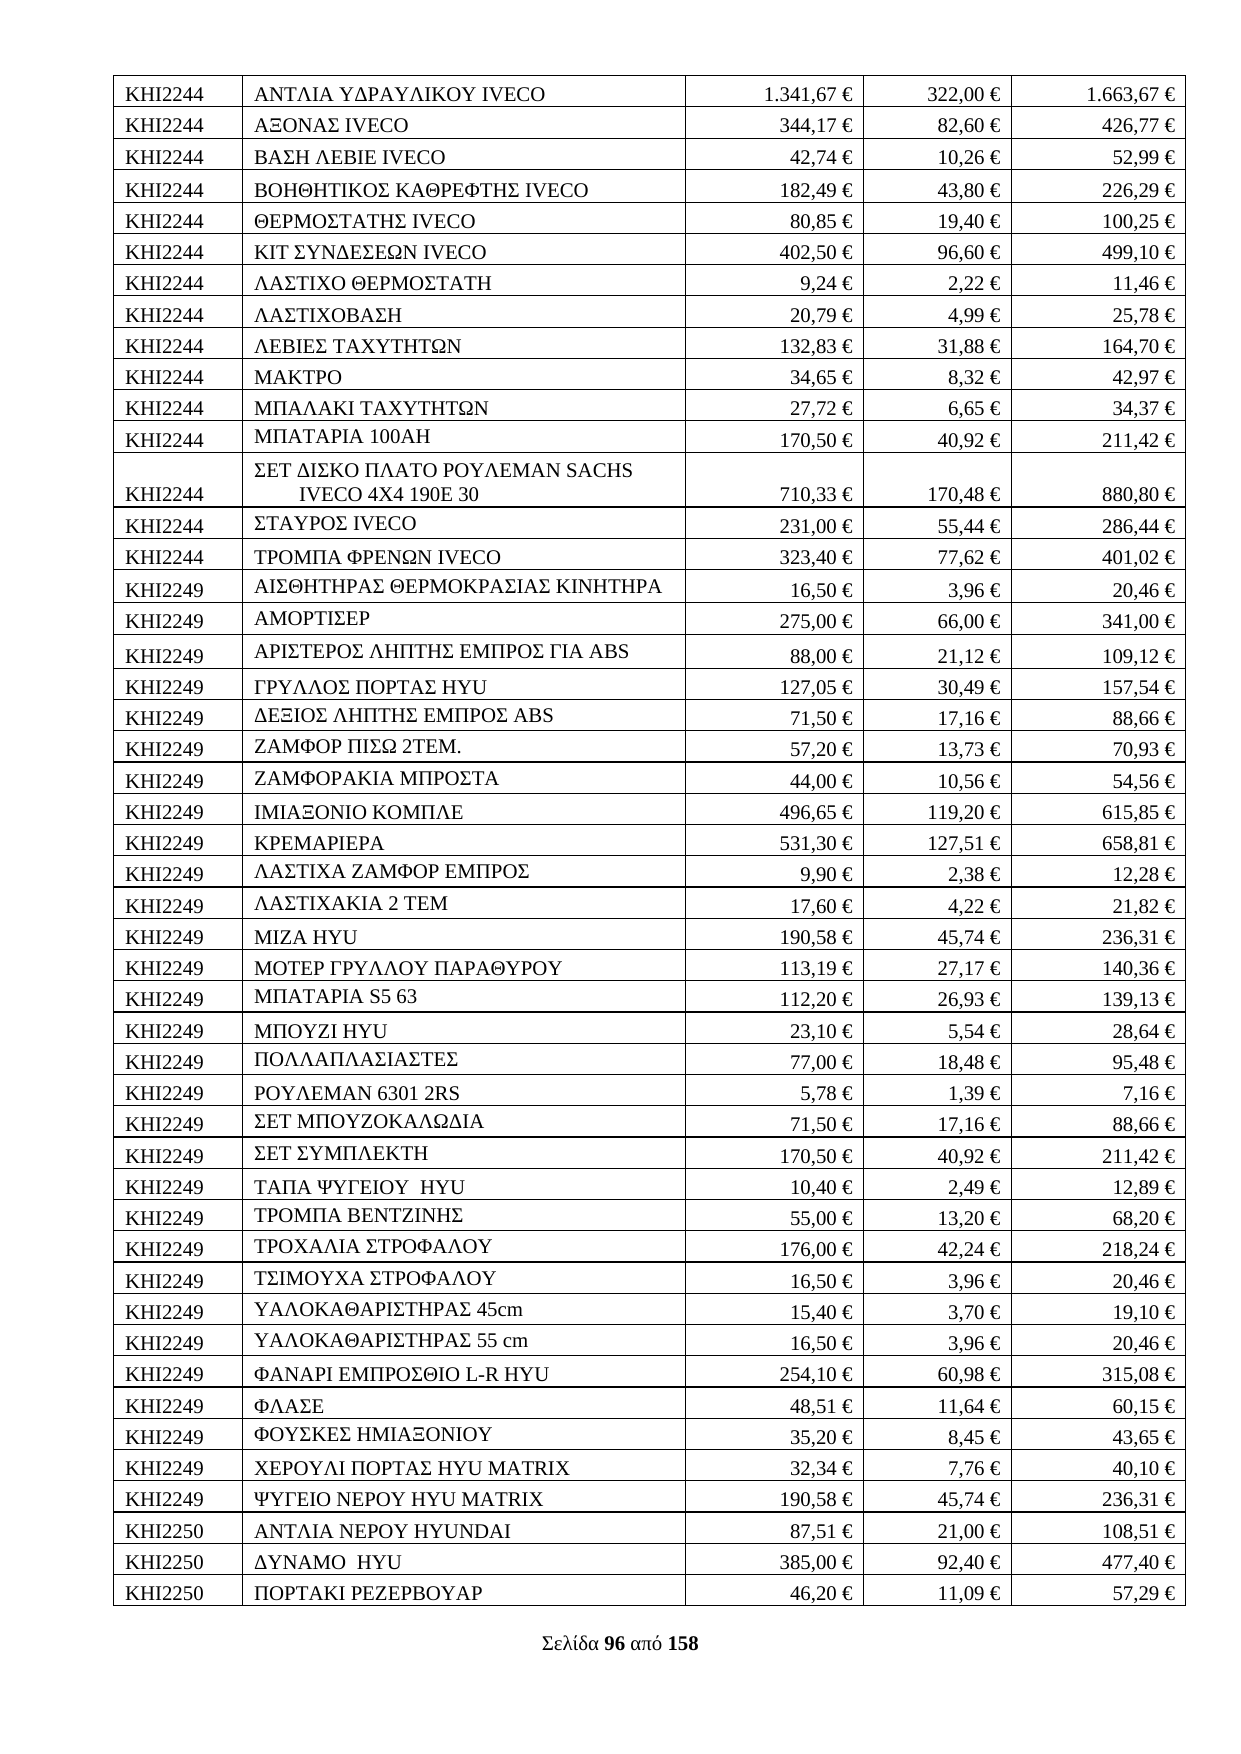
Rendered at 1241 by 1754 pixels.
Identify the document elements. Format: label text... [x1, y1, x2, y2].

table_cell ΚΗΙ2249 [114, 1200, 242, 1230]
table_cell ΚΗΙ2244 [114, 296, 242, 327]
table_cell ΒΟΗΘΗΤΙΚΟΣ ΚΑΘΡΕΦΤΗΣ IVECO [243, 170, 685, 202]
table_cell ΚΗΙ2249 [114, 950, 242, 980]
table_cell ΜΠΑΤΑΡΙΑ 100ΑΗ [243, 421, 685, 452]
table_cell 77,62 € [864, 539, 1011, 569]
table_cell 236,31 € [1012, 919, 1185, 949]
table_cell 13,73 € [864, 731, 1011, 761]
table_cell 19,40 € [864, 203, 1011, 233]
table_cell ΑΜΟΡΤΙΣΕΡ [243, 603, 685, 633]
table_cell 60,15 € [1012, 1388, 1185, 1418]
table_cell ΚΗΙ2249 [114, 1169, 242, 1199]
table_cell 170,50 € [686, 421, 863, 452]
table_cell 164,70 € [1012, 328, 1185, 358]
table_cell 139,13 € [1012, 981, 1185, 1011]
table_cell ΡΟΥΛΕΜΑΝ 6301 2RS [243, 1075, 685, 1105]
table_cell 182,49 € [686, 170, 863, 202]
table_cell 54,56 € [1012, 763, 1185, 793]
table_cell 496,65 € [686, 794, 863, 824]
table_cell 80,85 € [686, 203, 863, 233]
table_cell 127,51 € [864, 825, 1011, 855]
table_cell 8,45 € [864, 1419, 1011, 1449]
table_cell 109,12 € [1012, 635, 1185, 668]
table_cell 9,90 € [686, 856, 863, 886]
table_cell 45,74 € [864, 1481, 1011, 1511]
table_cell ΛΑΣΤΙΧΟΒΑΣΗ [243, 296, 685, 327]
table_cell 57,29 € [1012, 1575, 1185, 1605]
table_cell 34,65 € [686, 359, 863, 389]
table_cell 88,66 € [1012, 700, 1185, 730]
table_cell 10,40 € [686, 1169, 863, 1199]
table_cell 20,79 € [686, 296, 863, 327]
table_cell 108,51 € [1012, 1513, 1185, 1543]
table_cell ΠΟΛΛΑΠΛΑΣΙΑΣΤΕΣ [243, 1044, 685, 1074]
table_cell ΨΥΓΕΙΟ ΝΕΡΟΥ HYU MATRIX [243, 1481, 685, 1511]
table_cell ΙΜΙΑΞΟΝΙΟ ΚΟΜΠΛΕ [243, 794, 685, 824]
table_cell ΚΗΙ2249 [114, 794, 242, 824]
table_cell ΜΠΟΥΖΙ HYU [243, 1013, 685, 1043]
table_cell ΚΗΙ2244 [114, 107, 242, 137]
table_cell ΚΗΙ2244 [114, 421, 242, 452]
table_cell 31,88 € [864, 328, 1011, 358]
table_cell 3,96 € [864, 1263, 1011, 1293]
table_cell ΚΗΙ2244 [114, 390, 242, 420]
table_cell ΧΕΡΟΥΛΙ ΠΟΡΤΑΣ HYU MATRIX [243, 1450, 685, 1480]
table_cell 88,00 € [686, 635, 863, 668]
table_cell 1.341,67 € [686, 76, 863, 106]
table_cell ΚΗΙ2249 [114, 1388, 242, 1418]
table_cell 275,00 € [686, 603, 863, 633]
table_cell ΜΠΑΤΑΡΙΑ S5 63 [243, 981, 685, 1011]
table_cell 286,44 € [1012, 508, 1185, 538]
table_cell 5,54 € [864, 1013, 1011, 1043]
table_cell ΥΑΛΟΚΑΘΑΡΙΣΤΗΡΑΣ 45cm [243, 1294, 685, 1324]
table_cell 4,99 € [864, 296, 1011, 327]
table_cell 20,46 € [1012, 570, 1185, 602]
table_cell 21,82 € [1012, 888, 1185, 918]
table_cell 88,66 € [1012, 1106, 1185, 1136]
table_cell 531,30 € [686, 825, 863, 855]
table_cell 140,36 € [1012, 950, 1185, 980]
table_cell ΜΑΚΤΡΟ [243, 359, 685, 389]
table_cell ΚΗΙ2249 [114, 1419, 242, 1449]
table_cell ΚΗΙ2249 [114, 1263, 242, 1293]
table_cell 710,33 € [686, 453, 863, 506]
table_cell 66,00 € [864, 603, 1011, 633]
table_cell ΚΗΙ2249 [114, 1481, 242, 1511]
table_cell 27,72 € [686, 390, 863, 420]
table_cell 45,74 € [864, 919, 1011, 949]
table_cell 92,40 € [864, 1544, 1011, 1574]
table_cell 55,44 € [864, 508, 1011, 538]
table_cell ΚΗΙ2249 [114, 1450, 242, 1480]
table_cell 44,00 € [686, 763, 863, 793]
table_cell ΚΗΙ2250 [114, 1513, 242, 1543]
table_cell ΛΑΣΤΙΧΟ ΘΕΡΜΟΣΤΑΤΗ [243, 265, 685, 295]
table_cell 12,89 € [1012, 1169, 1185, 1199]
table_cell 87,51 € [686, 1513, 863, 1543]
table_cell ΚΗΙ2249 [114, 1044, 242, 1074]
table_cell ΑΙΣΘΗΤΗΡΑΣ ΘΕΡΜΟΚΡΑΣΙΑΣ ΚΙΝΗΤΗΡΑ [243, 570, 685, 602]
table_cell ΓΡΥΛΛΟΣ ΠΟΡΤΑΣ HYU [243, 669, 685, 699]
table_cell ΒΑΣΗ ΛΕΒΙΕ IVECO [243, 139, 685, 169]
table_cell 426,77 € [1012, 107, 1185, 137]
table_cell 18,48 € [864, 1044, 1011, 1074]
table_cell 20,46 € [1012, 1263, 1185, 1293]
table_cell ΥΑΛΟΚΑΘΑΡΙΣΤΗΡΑΣ 55 cm [243, 1325, 685, 1355]
table_cell ΦΑΝΑΡΙ ΕΜΠΡΟΣΘΙΟ L-R HYU [243, 1356, 685, 1386]
table_cell 8,32 € [864, 359, 1011, 389]
table_cell 55,00 € [686, 1200, 863, 1230]
table_cell 132,83 € [686, 328, 863, 358]
table_cell ΚΗΙ2250 [114, 1575, 242, 1605]
table_cell 77,00 € [686, 1044, 863, 1074]
table_cell 42,24 € [864, 1231, 1011, 1261]
table_cell 6,65 € [864, 390, 1011, 420]
table_cell 15,40 € [686, 1294, 863, 1324]
table_cell ΤΡΟΜΠΑ ΒΕΝΤΖΙΝΗΣ [243, 1200, 685, 1230]
table_cell 254,10 € [686, 1356, 863, 1386]
table_cell 7,16 € [1012, 1075, 1185, 1105]
table_cell 32,34 € [686, 1450, 863, 1480]
table_cell 52,99 € [1012, 139, 1185, 169]
table_cell ΛΕΒΙΕΣ ΤΑΧΥΤΗΤΩΝ [243, 328, 685, 358]
table_cell ΠΟΡΤΑΚΙ ΡΕΖΕΡΒΟΥΑΡ [243, 1575, 685, 1605]
table_cell 17,16 € [864, 1106, 1011, 1136]
table_cell ΚΗΙ2244 [114, 76, 242, 106]
table_cell 26,93 € [864, 981, 1011, 1011]
table_cell ΚΡΕΜΑΡΙΕΡΑ [243, 825, 685, 855]
table_cell 68,20 € [1012, 1200, 1185, 1230]
table_cell ΣΤΑΥΡΟΣ IVECO [243, 508, 685, 538]
table_cell 12,28 € [1012, 856, 1185, 886]
table_cell 100,25 € [1012, 203, 1185, 233]
table_cell 57,20 € [686, 731, 863, 761]
table_cell 2,22 € [864, 265, 1011, 295]
table_cell 28,64 € [1012, 1013, 1185, 1043]
table_cell 21,00 € [864, 1513, 1011, 1543]
table_cell 341,00 € [1012, 603, 1185, 633]
table_cell 4,22 € [864, 888, 1011, 918]
table_cell 16,50 € [686, 1263, 863, 1293]
table_cell 2,38 € [864, 856, 1011, 886]
table_cell 71,50 € [686, 700, 863, 730]
table_cell 236,31 € [1012, 1481, 1185, 1511]
table_cell 17,60 € [686, 888, 863, 918]
table_cell 10,56 € [864, 763, 1011, 793]
table_cell ΚΗΙ2244 [114, 203, 242, 233]
table_cell 322,00 € [864, 76, 1011, 106]
table_cell 5,78 € [686, 1075, 863, 1105]
table_cell ΚΗΙ2249 [114, 1294, 242, 1324]
table_cell ΜΙΖΑ HYU [243, 919, 685, 949]
table_cell 157,54 € [1012, 669, 1185, 699]
table_cell ΔΕΞΙΟΣ ΛΗΠΤΗΣ ΕΜΠΡΟΣ ABS [243, 700, 685, 730]
table_cell 23,10 € [686, 1013, 863, 1043]
table_cell 40,92 € [864, 421, 1011, 452]
table_cell 42,97 € [1012, 359, 1185, 389]
table_cell ΔΥΝΑΜΟ HYU [243, 1544, 685, 1574]
table_cell 344,17 € [686, 107, 863, 137]
table_cell 82,60 € [864, 107, 1011, 137]
table_cell ΚΗΙ2249 [114, 669, 242, 699]
table_cell ΜΟΤΕΡ ΓΡΥΛΛΟΥ ΠΑΡΑΘΥΡΟΥ [243, 950, 685, 980]
table_cell 40,92 € [864, 1138, 1011, 1168]
table_cell ΤΡΟΜΠΑ ΦΡΕΝΩΝ IVECO [243, 539, 685, 569]
table_cell ΤΡΟΧΑΛΙΑ ΣΤΡΟΦΑΛΟΥ [243, 1231, 685, 1261]
table_cell 7,76 € [864, 1450, 1011, 1480]
table_cell ΚΗΙ2244 [114, 359, 242, 389]
table_cell 46,20 € [686, 1575, 863, 1605]
table_cell 170,50 € [686, 1138, 863, 1168]
table_cell ΚΗΙ2249 [114, 1106, 242, 1136]
table_cell 95,48 € [1012, 1044, 1185, 1074]
table_cell 13,20 € [864, 1200, 1011, 1230]
table_cell ΚΗΙ2244 [114, 139, 242, 169]
table_cell ΚΗΙ2249 [114, 570, 242, 602]
table_cell 231,00 € [686, 508, 863, 538]
table_cell 34,37 € [1012, 390, 1185, 420]
table_cell 70,93 € [1012, 731, 1185, 761]
table_cell ΚΙΤ ΣΥΝΔΕΣΕΩΝ IVECO [243, 234, 685, 264]
table_cell 11,09 € [864, 1575, 1011, 1605]
table_cell 42,74 € [686, 139, 863, 169]
table_cell 170,48 € [864, 453, 1011, 506]
table_cell ΛΑΣΤΙΧΑΚΙΑ 2 ΤΕΜ [243, 888, 685, 918]
table_cell 176,00 € [686, 1231, 863, 1261]
table_cell 226,29 € [1012, 170, 1185, 202]
table_cell 211,42 € [1012, 1138, 1185, 1168]
table_cell 2,49 € [864, 1169, 1011, 1199]
table_cell 27,17 € [864, 950, 1011, 980]
table_cell ΚΗΙ2249 [114, 635, 242, 668]
table_cell 16,50 € [686, 1325, 863, 1355]
table_cell 60,98 € [864, 1356, 1011, 1386]
table_cell ΚΗΙ2249 [114, 1013, 242, 1043]
table_cell ΚΗΙ2249 [114, 731, 242, 761]
table_cell 43,65 € [1012, 1419, 1185, 1449]
table_cell 40,10 € [1012, 1450, 1185, 1480]
table_cell 11,64 € [864, 1388, 1011, 1418]
table_cell ΚΗΙ2244 [114, 328, 242, 358]
table_cell ΑΝΤΛΙΑ ΝΕΡΟΥ HYUNDAI [243, 1513, 685, 1543]
table_cell ΘΕΡΜΟΣΤΑΤΗΣ IVECO [243, 203, 685, 233]
table_cell ΖΑΜΦΟΡ ΠΙΣΩ 2ΤΕΜ. [243, 731, 685, 761]
table_cell ΦΛΑΣΕ [243, 1388, 685, 1418]
table_cell 3,96 € [864, 1325, 1011, 1355]
table_cell 16,50 € [686, 570, 863, 602]
table_cell 658,81 € [1012, 825, 1185, 855]
table_cell ΚΗΙ2249 [114, 1356, 242, 1386]
table_cell ΚΗΙ2244 [114, 170, 242, 202]
table_cell 43,80 € [864, 170, 1011, 202]
table_cell ΚΗΙ2249 [114, 825, 242, 855]
table_cell ΚΗΙ2249 [114, 919, 242, 949]
table_cell ΣΕΤ ΜΠΟΥΖΟΚΑΛΩΔΙΑ [243, 1106, 685, 1136]
table_cell 190,58 € [686, 919, 863, 949]
table_cell 385,00 € [686, 1544, 863, 1574]
table_cell ΚΗΙ2244 [114, 265, 242, 295]
table_cell 10,26 € [864, 139, 1011, 169]
table_cell 211,42 € [1012, 421, 1185, 452]
table_cell ΚΗΙ2244 [114, 453, 242, 506]
table_cell 21,12 € [864, 635, 1011, 668]
table_cell 119,20 € [864, 794, 1011, 824]
table_cell 25,78 € [1012, 296, 1185, 327]
table_cell 323,40 € [686, 539, 863, 569]
table_cell 127,05 € [686, 669, 863, 699]
table_cell ΑΞΟΝΑΣ IVECO [243, 107, 685, 137]
table_cell ΤΣΙΜΟΥΧΑ ΣΤΡΟΦΑΛΟΥ [243, 1263, 685, 1293]
table_cell ΚΗΙ2249 [114, 888, 242, 918]
table_cell ΚΗΙ2249 [114, 1231, 242, 1261]
table_cell ΛΑΣΤΙΧΑ ΖΑΜΦΟΡ ΕΜΠΡΟΣ [243, 856, 685, 886]
table_cell 402,50 € [686, 234, 863, 264]
table_cell 3,96 € [864, 570, 1011, 602]
table_cell ΚΗΙ2244 [114, 508, 242, 538]
table_cell 3,70 € [864, 1294, 1011, 1324]
table_cell 315,08 € [1012, 1356, 1185, 1386]
table_cell 20,46 € [1012, 1325, 1185, 1355]
table_cell 190,58 € [686, 1481, 863, 1511]
table_cell 499,10 € [1012, 234, 1185, 264]
table_cell ΚΗΙ2250 [114, 1544, 242, 1574]
table_cell 30,49 € [864, 669, 1011, 699]
table_cell 218,24 € [1012, 1231, 1185, 1261]
table_cell ΦΟΥΣΚΕΣ ΗΜΙΑΞΟΝΙΟΥ [243, 1419, 685, 1449]
table_cell ΚΗΙ2244 [114, 539, 242, 569]
table_cell ΤΑΠΑ ΨΥΓΕΙΟΥ HYU [243, 1169, 685, 1199]
table_cell ΚΗΙ2244 [114, 234, 242, 264]
table_cell 1,39 € [864, 1075, 1011, 1105]
table_cell ΖΑΜΦΟΡΑΚΙΑ ΜΠΡΟΣΤΑ [243, 763, 685, 793]
table_cell ΑΡΙΣΤΕΡΟΣ ΛΗΠΤΗΣ ΕΜΠΡΟΣ ΓΙΑ ABS [243, 635, 685, 668]
table_cell 17,16 € [864, 700, 1011, 730]
table_cell 96,60 € [864, 234, 1011, 264]
table_cell 71,50 € [686, 1106, 863, 1136]
table_cell 35,20 € [686, 1419, 863, 1449]
table_cell 401,02 € [1012, 539, 1185, 569]
table_cell 112,20 € [686, 981, 863, 1011]
table_cell 880,80 € [1012, 453, 1185, 506]
table_cell 615,85 € [1012, 794, 1185, 824]
table_cell ΚΗΙ2249 [114, 700, 242, 730]
table_cell 19,10 € [1012, 1294, 1185, 1324]
table_cell ΚΗΙ2249 [114, 763, 242, 793]
table_cell ΣΕΤ ΔΙΣΚΟ ΠΛΑΤO ΡΟΥΛΕΜΑΝ SACHS IVECO 4X4 190E 30 [243, 453, 685, 506]
table_cell ΣΕΤ ΣΥΜΠΛΕΚΤΗ [243, 1138, 685, 1168]
table_cell ΜΠΑΛΑΚΙ ΤΑΧΥΤΗΤΩΝ [243, 390, 685, 420]
table_cell ΚΗΙ2249 [114, 981, 242, 1011]
table_cell ΚΗΙ2249 [114, 603, 242, 633]
table_cell ΑΝΤΛΙΑ ΥΔΡΑΥΛΙΚΟΥ IVECO [243, 76, 685, 106]
table_cell 48,51 € [686, 1388, 863, 1418]
table_cell ΚΗΙ2249 [114, 1075, 242, 1105]
table_cell ΚΗΙ2249 [114, 856, 242, 886]
table_cell 477,40 € [1012, 1544, 1185, 1574]
table_cell 1.663,67 € [1012, 76, 1185, 106]
table_cell ΚΗΙ2249 [114, 1138, 242, 1168]
table_cell 113,19 € [686, 950, 863, 980]
table_cell 11,46 € [1012, 265, 1185, 295]
table_cell ΚΗΙ2249 [114, 1325, 242, 1355]
table_cell 9,24 € [686, 265, 863, 295]
